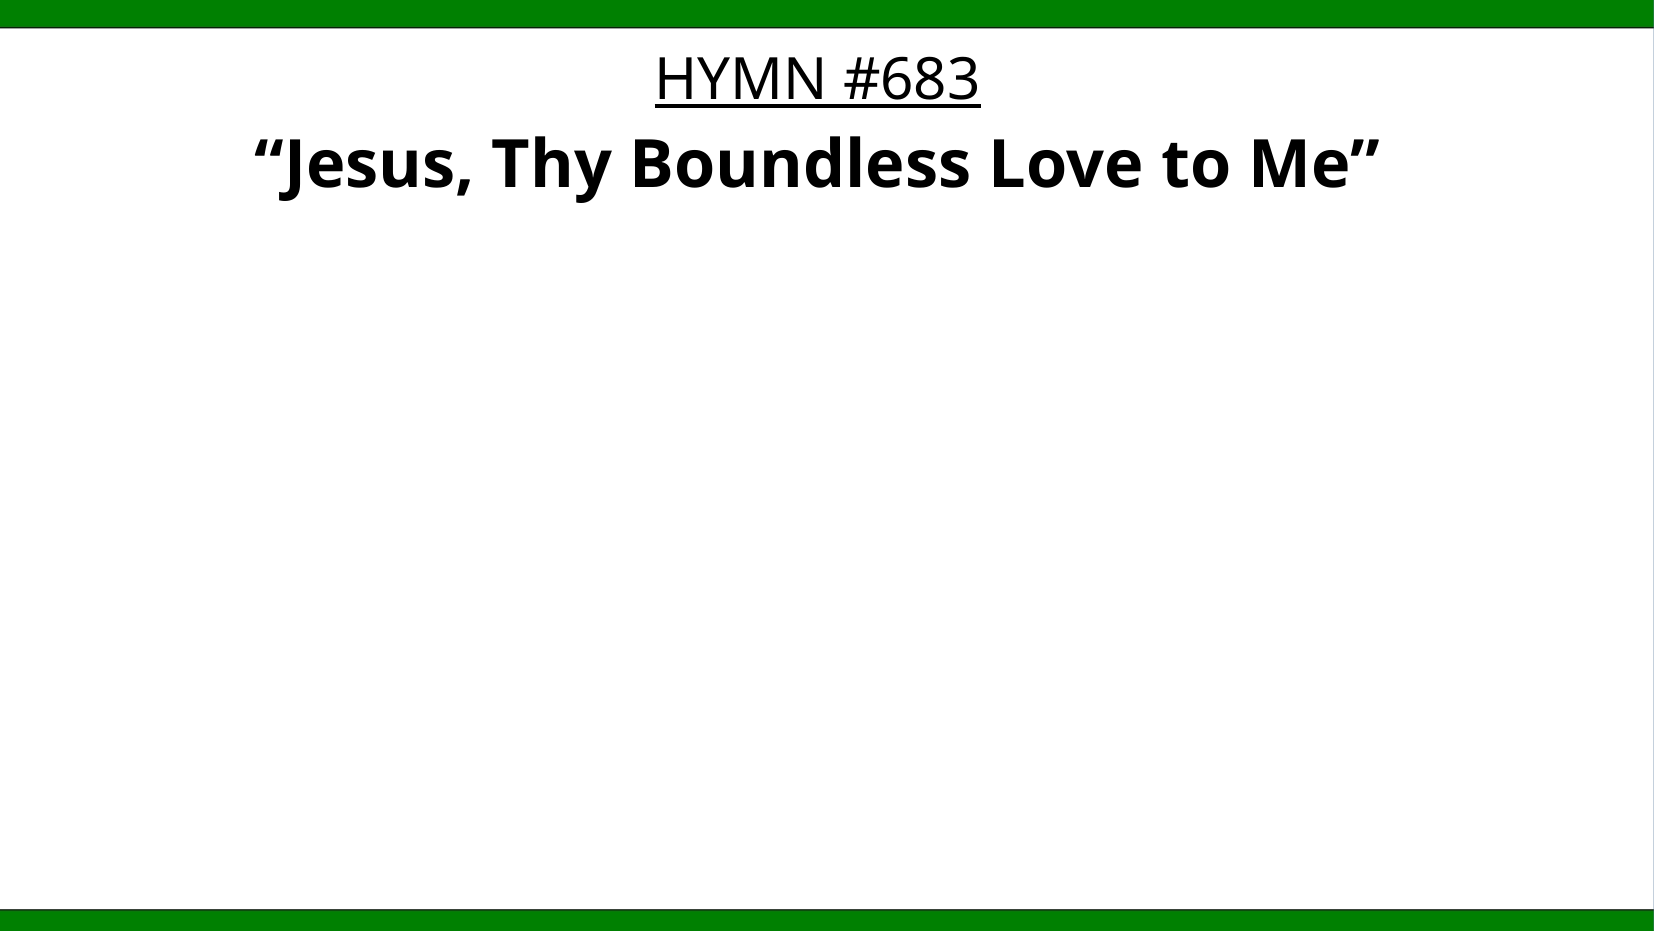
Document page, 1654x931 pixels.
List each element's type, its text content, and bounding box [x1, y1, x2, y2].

text_box HYMN #683 “Jesus, Thy Boundless Love to Me” [90, 30, 1546, 211]
picture [0, 0, 1654, 931]
